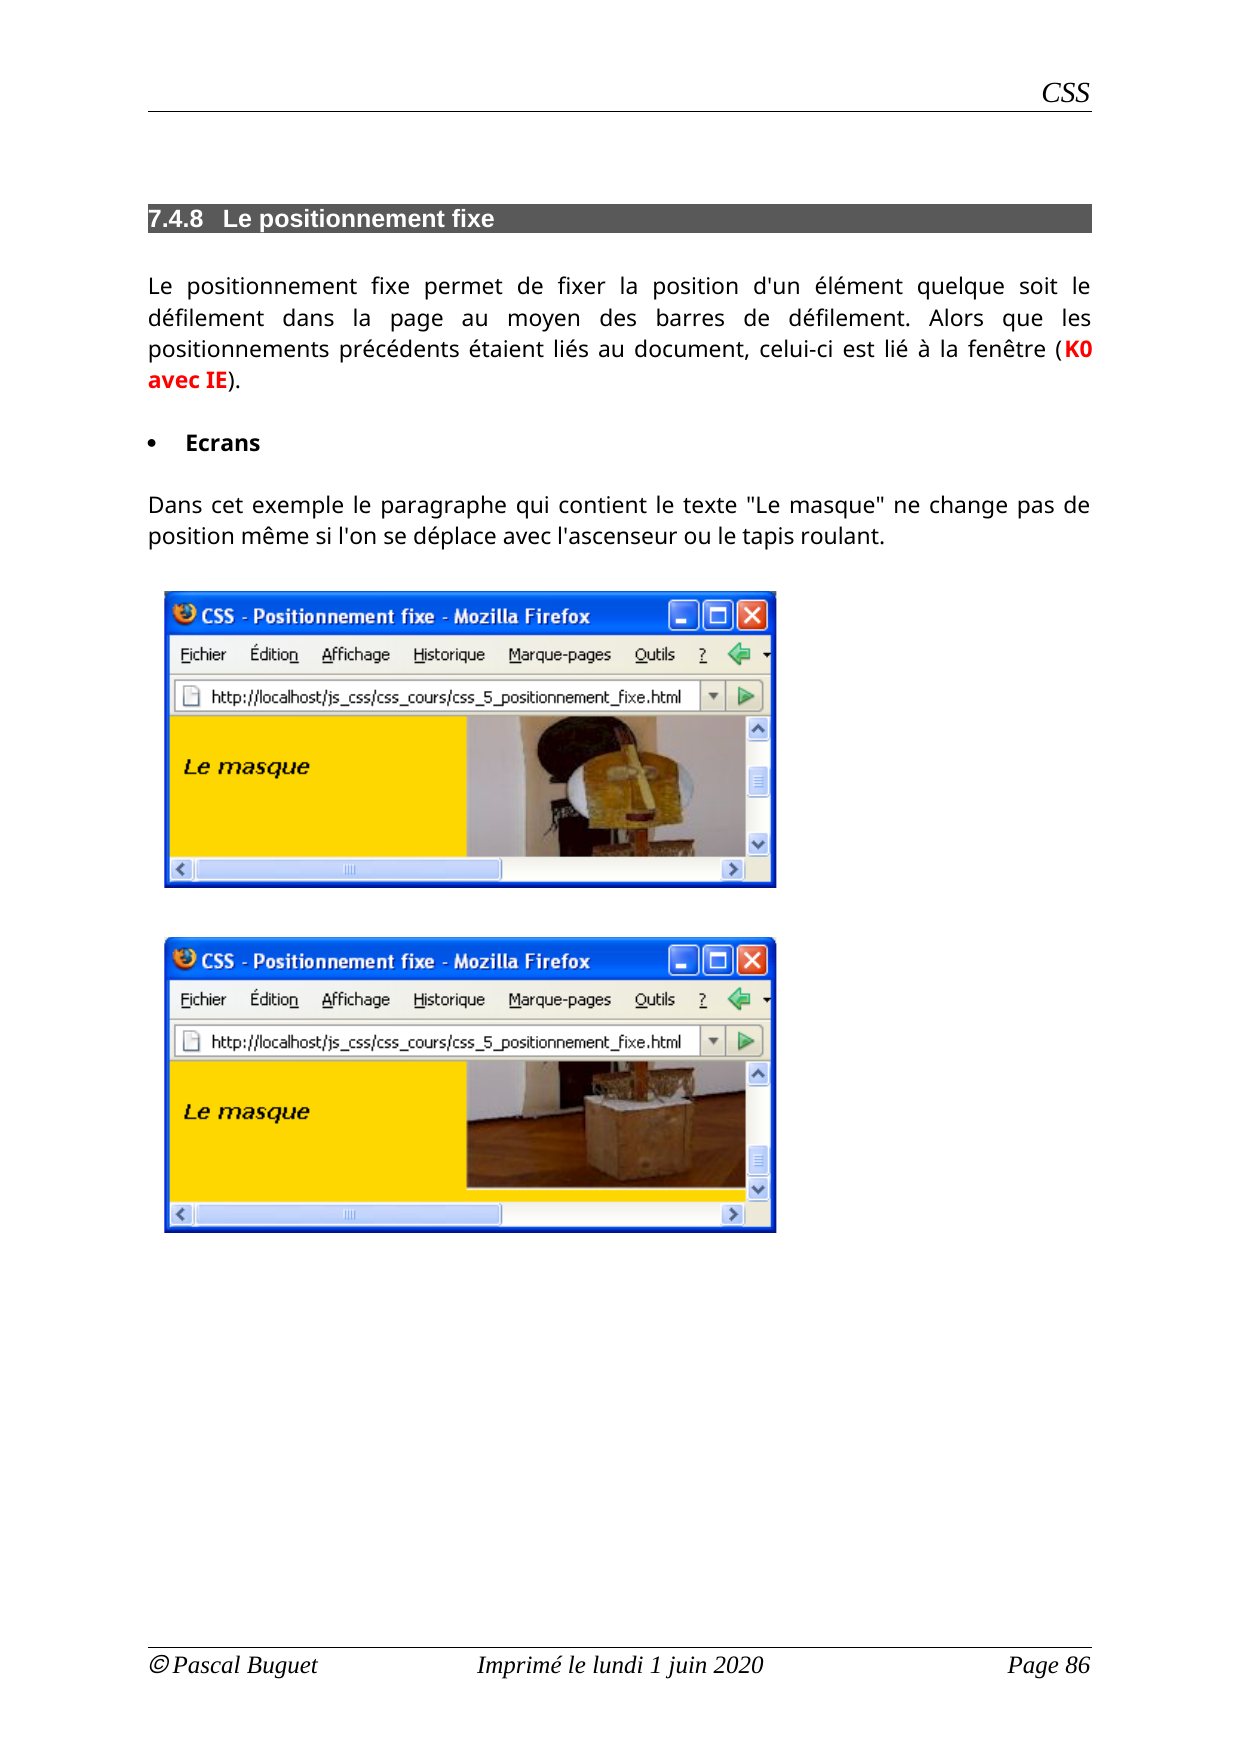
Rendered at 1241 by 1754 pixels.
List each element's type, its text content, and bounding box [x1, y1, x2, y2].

list Ecrans [148, 426, 1092, 458]
picture [164, 937, 777, 1233]
picture [164, 591, 777, 888]
text Le positionnement fixe permet de fixer la position d'un élément quelque soit le défilement dans la page au moyen des barres de défilement. Alors que les positionnements précédents étaient liés au document, celui-ci est lié à la fenêtre (K0 avec IE). [148, 270, 1092, 395]
text Dans cet exemple le paragraphe qui contient le texte "Le masque" ne change pas de position même si l'on se déplace avec l'ascenseur ou le tapis roulant. [148, 489, 1092, 551]
subtitle Le positionnement fixe [148, 204, 1092, 233]
